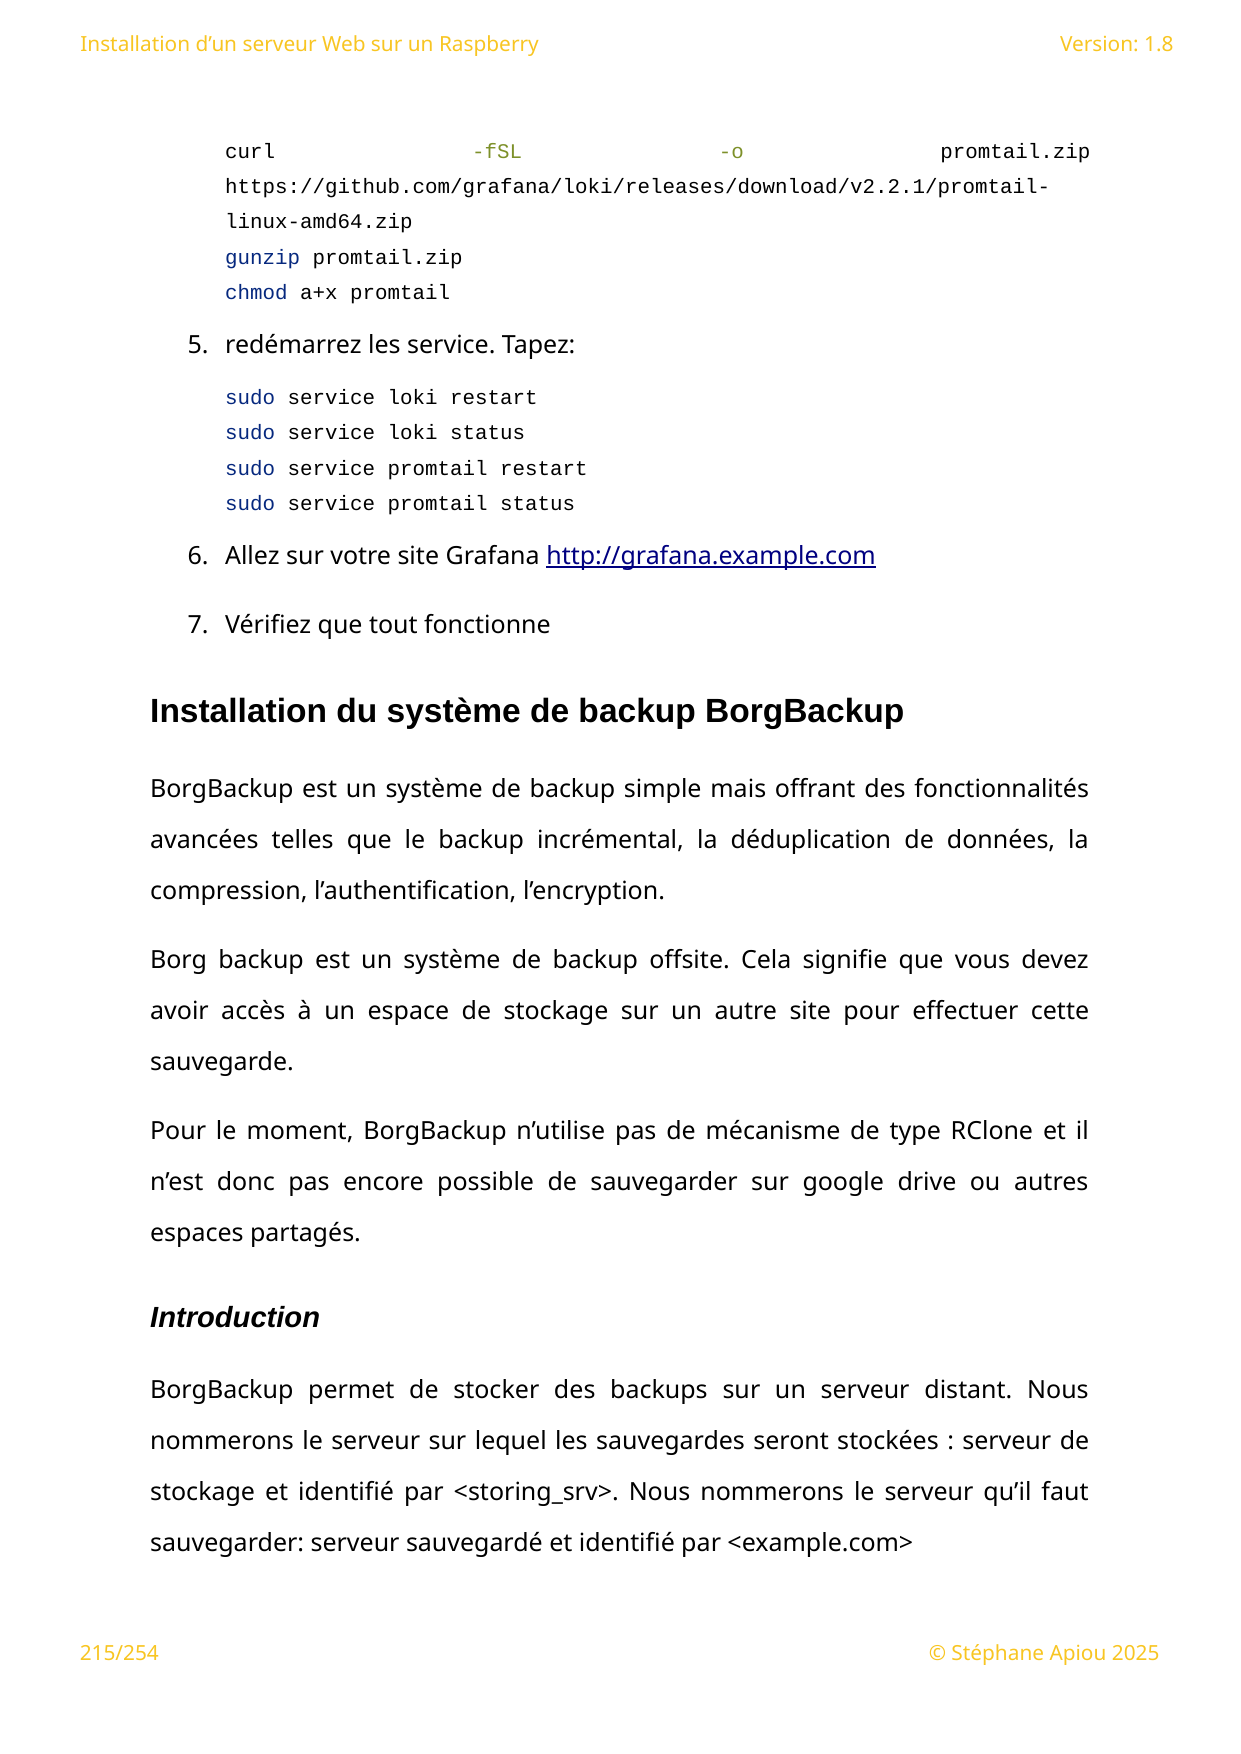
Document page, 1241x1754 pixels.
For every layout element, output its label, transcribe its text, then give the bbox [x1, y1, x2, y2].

list sudo service loki restart [187, 387, 1090, 410]
list curl -fSL -o promtail.zip https://github.com/grafana/loki/releases/download/v2.2.1/promtail-linux-amd64.zip [187, 141, 1090, 235]
list sudo service loki status [187, 422, 1090, 446]
list sudo service promtail restart [187, 458, 1090, 481]
subtitle Installation du système de backup BorgBackup [150, 691, 1090, 730]
text BorgBackup permet de stocker des backups sur un serveur distant. Nous nommerons le serveur sur lequel les sauvegardes seront stockées : serveur de stockage et identifié par <storing_srv>. Nous nommerons le serveur qu’il faut sauvegarder: serveur sauvegardé et identifié par <example.com> [150, 1372, 1090, 1559]
list Vérifiez que tout fonctionne [187, 606, 1090, 640]
text BorgBackup est un système de backup simple mais offrant des fonctionnalités avancées telles que le backup incrémental, la déduplication de données, la compression, l’authentification, l’encryption. [150, 771, 1090, 907]
text Pour le moment, BorgBackup n’utilise pas de mécanisme de type RClone et il n’est donc pas encore possible de sauvegarder sur google drive ou autres espaces partagés. [150, 1113, 1090, 1249]
list sudo service promtail status [187, 493, 1090, 517]
text Borg backup est un système de backup offsite. Cela signifie que vous devez avoir accès à un espace de stockage sur un autre site pour effectuer cette sauvegarde. [150, 942, 1090, 1078]
list chmod a+x promtail [187, 282, 1090, 306]
list Allez sur votre site Grafana http://grafana.example.com [187, 537, 1090, 571]
list gunzip promtail.zip [187, 247, 1090, 271]
subtitle Introduction [150, 1300, 1090, 1333]
list redémarrez les service. Tapez: [187, 327, 1090, 361]
